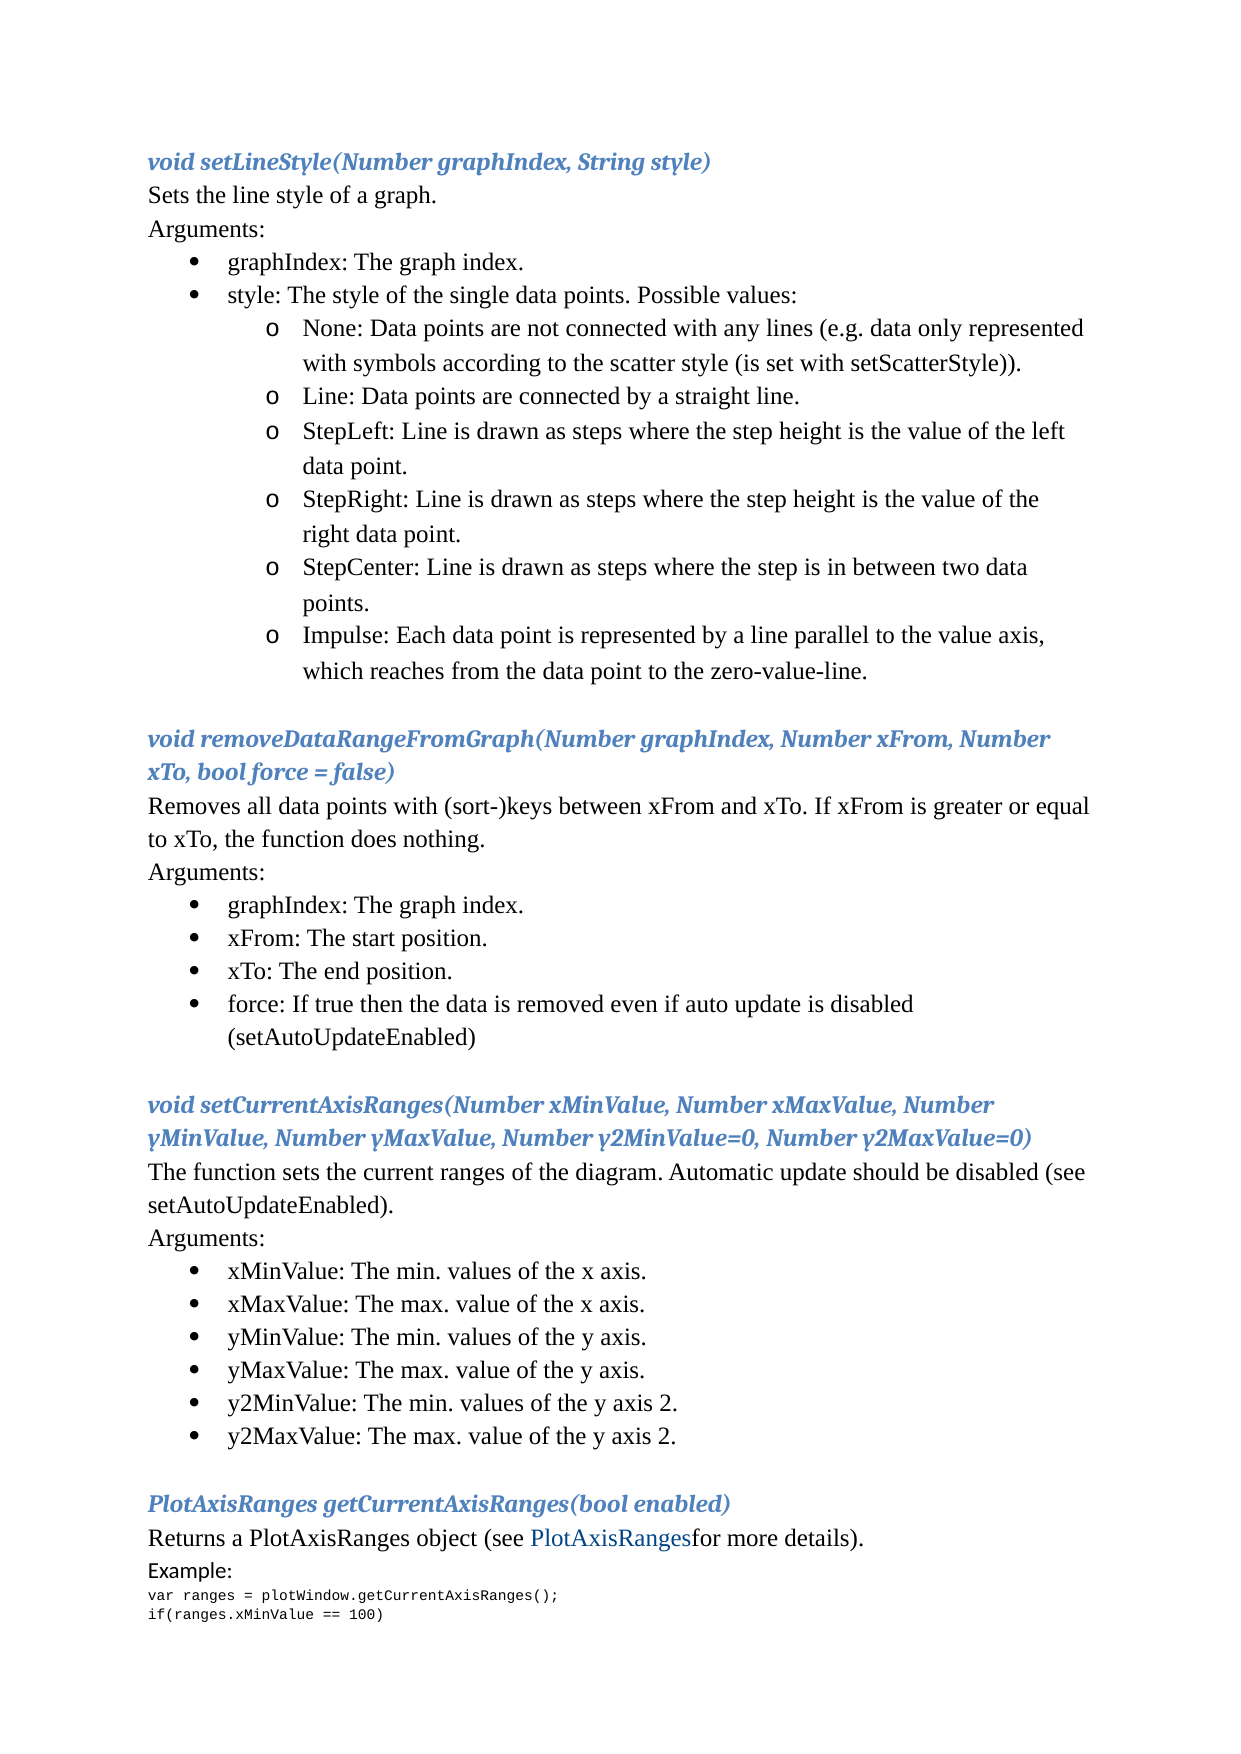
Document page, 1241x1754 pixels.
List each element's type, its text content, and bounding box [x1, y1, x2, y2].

text var ranges = plotWindow.getCurrentAxisRanges(); [148, 1588, 1093, 1605]
text Returns a PlotAxisRanges object (see PlotAxisRangesfor more details). [148, 1523, 1093, 1552]
list StepRight: Line is drawn as steps where the step height is the value of the right data point. [265, 484, 1093, 548]
list xMinValue: The min. values of the x axis. [190, 1256, 1093, 1285]
list force: If true then the data is removed even if auto update is disabled (setAutoUpdateEnabled) [190, 989, 1093, 1051]
text The function sets the current ranges of the diagram. Automatic update should be disabled (see setAutoUpdateEnabled). [148, 1157, 1093, 1219]
list y2MaxValue: The max. value of the y axis 2. [190, 1421, 1093, 1450]
subtitle PlotAxisRanges getCurrentAxisRanges(bool enabled) [148, 1490, 1093, 1519]
list xFrom: The start position. [190, 923, 1093, 952]
list StepLeft: Line is drawn as steps where the step height is the value of the left data point. [265, 416, 1093, 480]
list xTo: The end position. [190, 956, 1093, 984]
subtitle void setCurrentAxisRanges(Number xMinValue, Number xMaxValue, Number yMinValue, Number yMaxValue, Number y2MinValue=0, Number y2MaxValue=0) [148, 1091, 1093, 1153]
text Arguments: [148, 857, 1093, 886]
subtitle void removeDataRangeFromGraph(Number graphIndex, Number xFrom, Number xTo, bool force = false) [148, 725, 1093, 786]
subtitle void setLineStyle(Number graphIndex, String style) [148, 148, 1093, 176]
text Arguments: [148, 214, 1093, 242]
list Line: Data points are connected by a straight line. [265, 381, 1093, 412]
list graphIndex: The graph index. [190, 890, 1093, 918]
list graphIndex: The graph index. [190, 247, 1093, 275]
text Example: [148, 1556, 1093, 1584]
text Sets the line style of a graph. [148, 181, 1093, 209]
list yMaxValue: The max. value of the y axis. [190, 1355, 1093, 1384]
list xMaxValue: The max. value of the x axis. [190, 1289, 1093, 1318]
list y2MinValue: The min. values of the y axis 2. [190, 1388, 1093, 1417]
list yMinValue: The min. values of the y axis. [190, 1322, 1093, 1351]
list StepCenter: Line is drawn as steps where the step is in between two data points. [265, 552, 1093, 616]
text Arguments: [148, 1223, 1093, 1252]
text if(ranges.xMinValue == 100) [148, 1607, 1093, 1624]
list None: Data points are not connected with any lines (e.g. data only represented with symbols according to the scatter style (is set with setScatterStyle)). [265, 313, 1093, 377]
text Removes all data points with (sort-)keys between xFrom and xTo. If xFrom is greater or equal to xTo, the function does nothing. [148, 791, 1093, 852]
list Impulse: Each data point is represented by a line parallel to the value axis, which reaches from the data point to the zero-value-line. [265, 621, 1093, 684]
list style: The style of the single data points. Possible values: [190, 280, 1093, 308]
